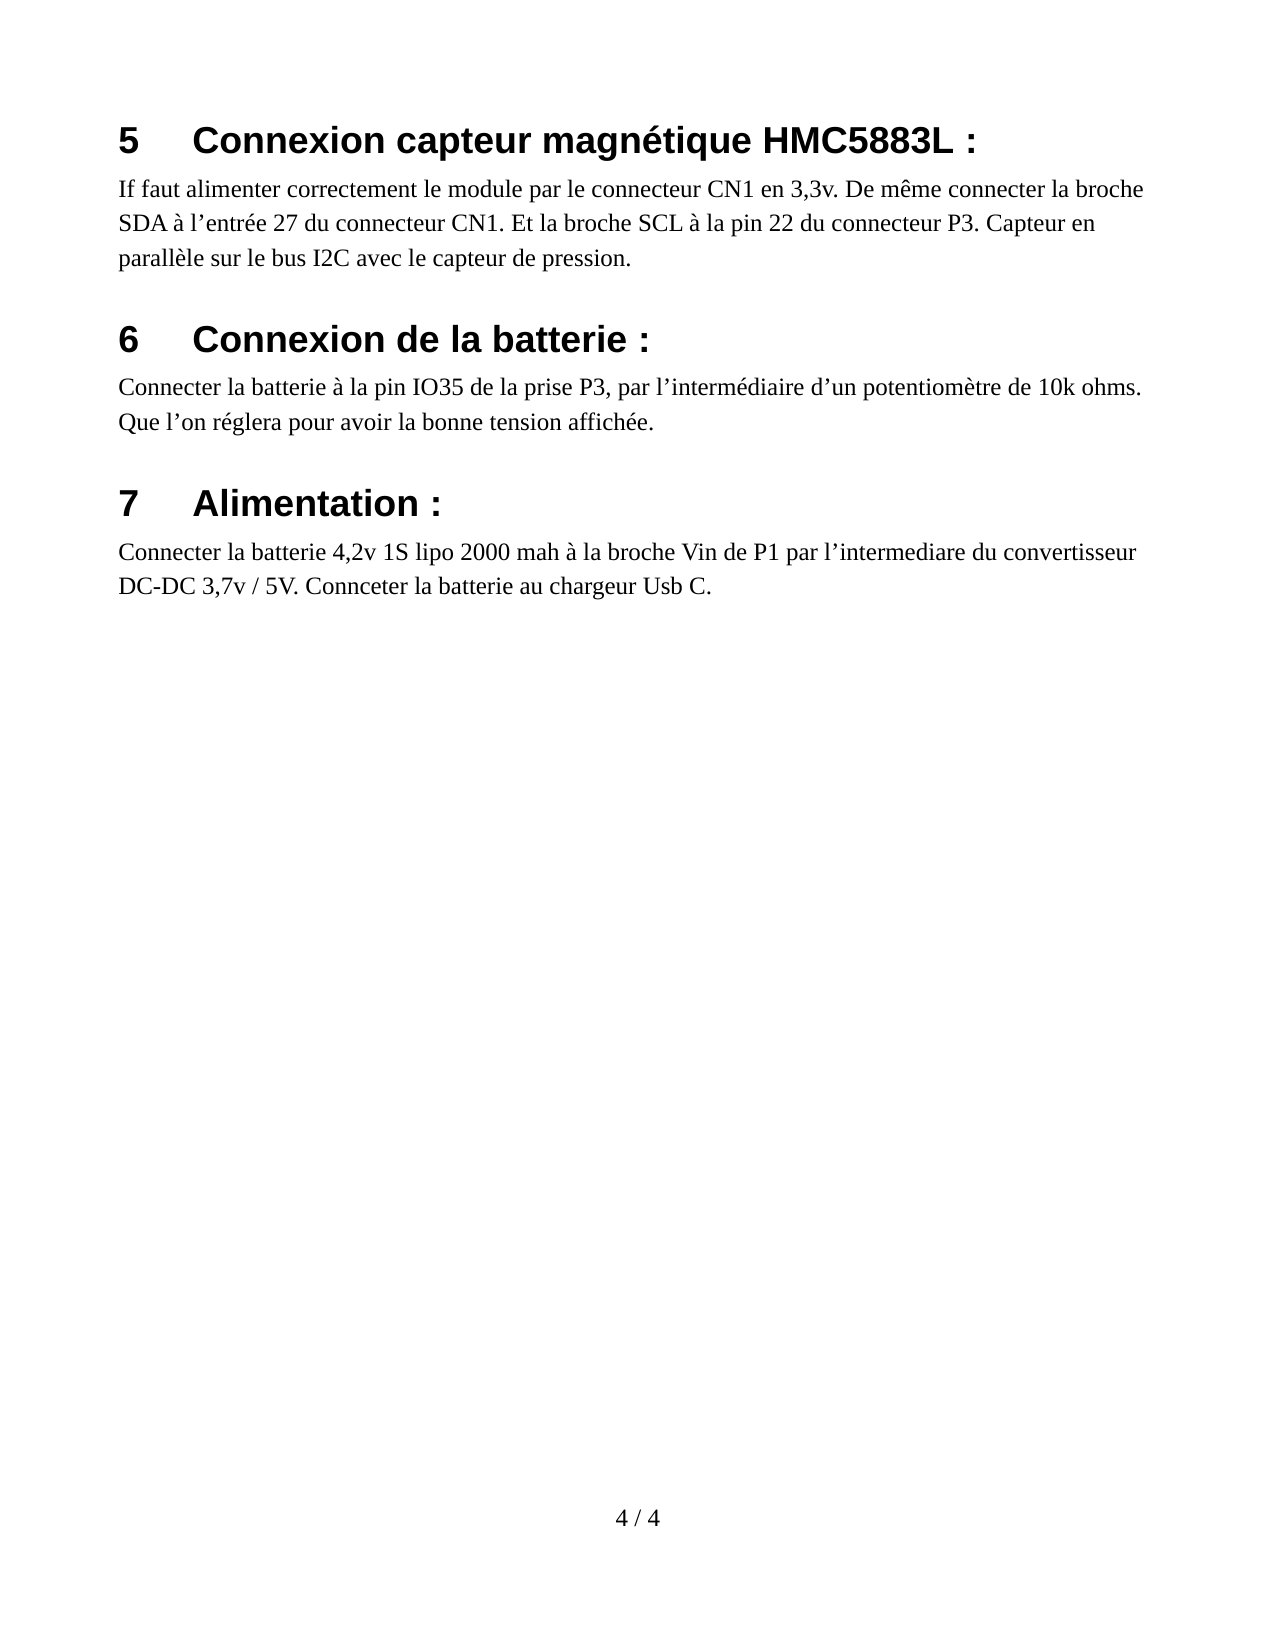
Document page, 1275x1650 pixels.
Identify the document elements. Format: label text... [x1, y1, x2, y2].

text If faut alimenter correctement le module par le connecteur CN1 en 3,3v. De même connecter la broche SDA à l’entrée 27 du connecteur CN1. Et la broche SCL à la pin 22 du connecteur P3. Capteur en parallèle sur le bus I2C avec le capteur de pression. [118, 174, 1157, 271]
subtitle Connexion de la batterie : [118, 317, 1157, 360]
subtitle Connexion capteur magnétique HMC5883L : [118, 118, 1157, 161]
text Connecter la batterie à la pin IO35 de la prise P3, par l’intermédiaire d’un potentiomètre de 10k ohms. Que l’on réglera pour avoir la bonne tension affichée. [118, 372, 1157, 436]
subtitle Alimentation : [118, 481, 1157, 524]
text Connecter la batterie 4,2v 1S lipo 2000 mah à la broche Vin de P1 par l’intermediare du convertisseur DC-DC 3,7v / 5V. Connceter la batterie au chargeur Usb C. [118, 537, 1157, 600]
